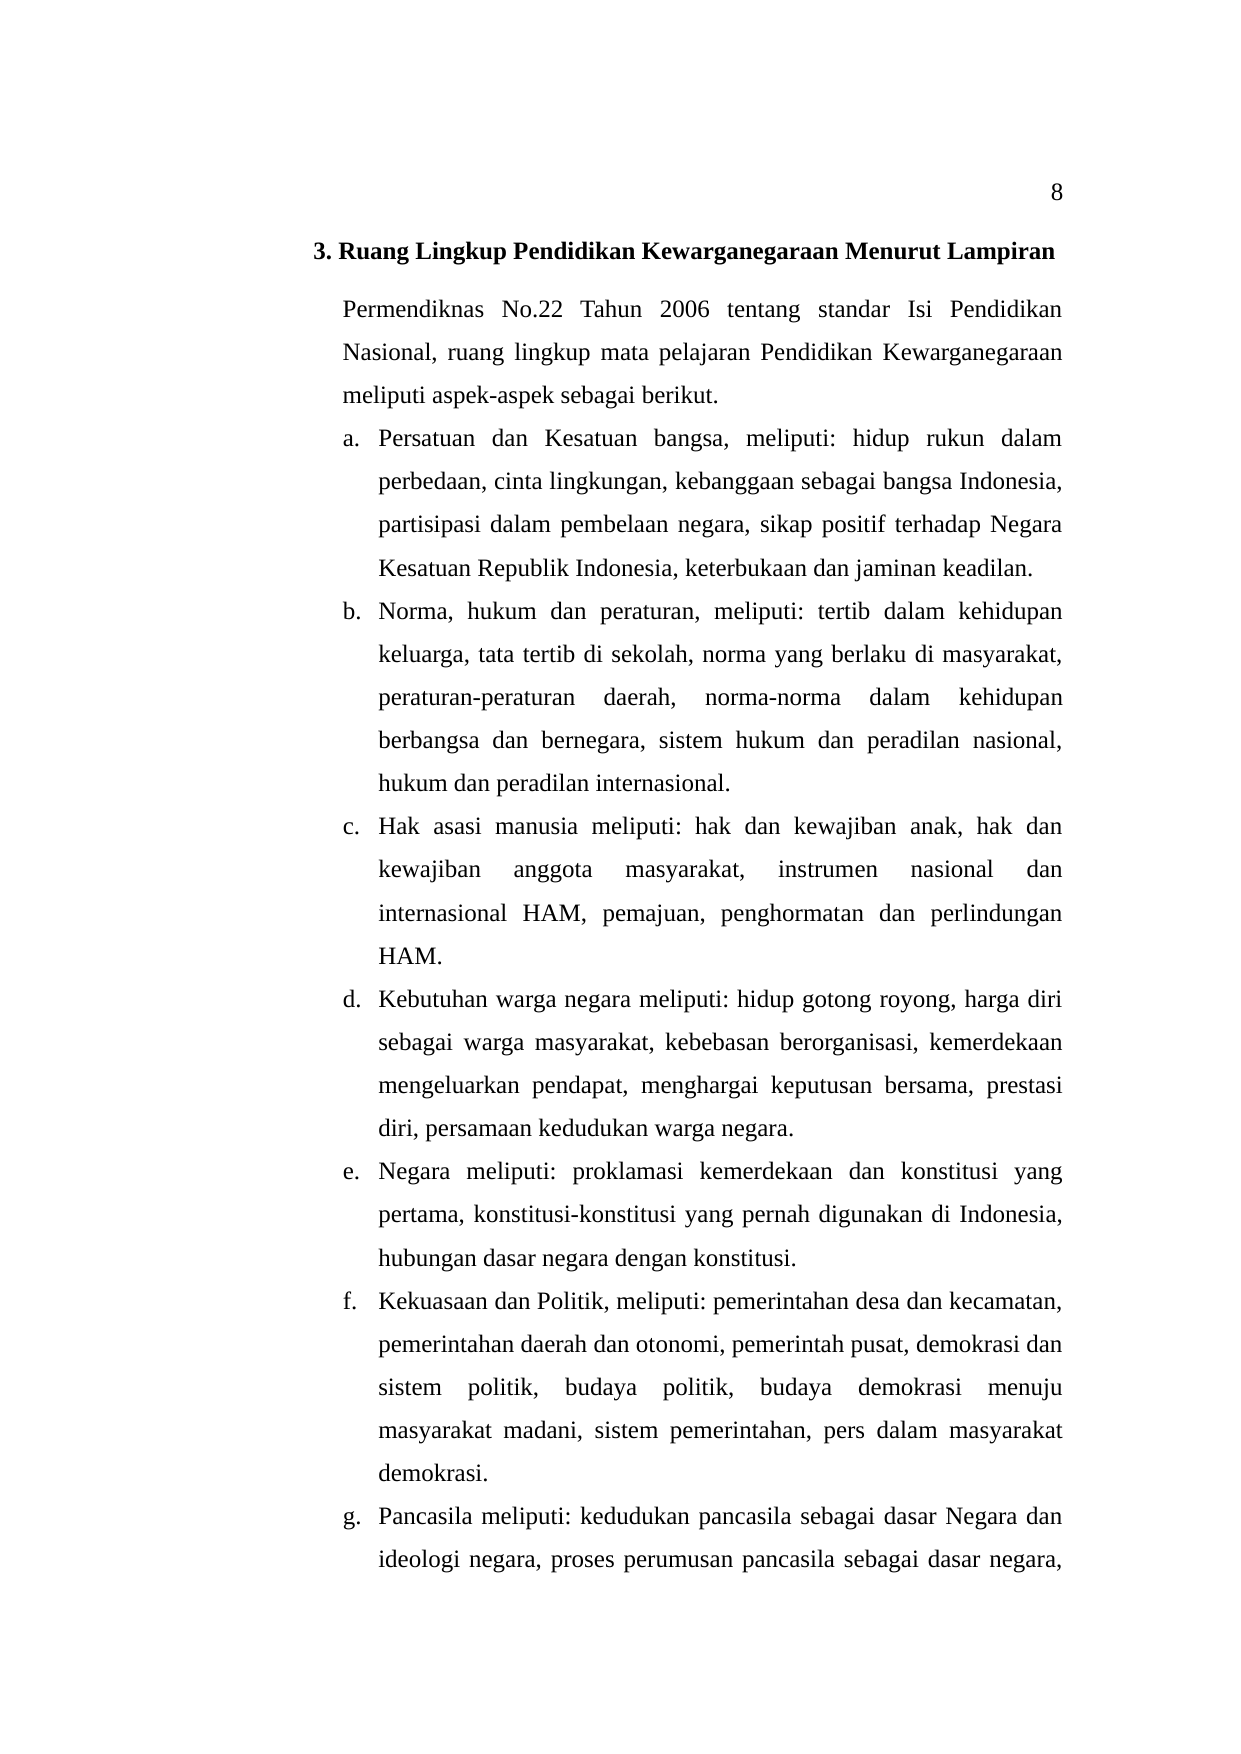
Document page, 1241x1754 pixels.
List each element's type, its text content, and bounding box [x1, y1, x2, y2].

list Negara meliputi: proklamasi kemerdekaan dan konstitusi yang pertama, konstitusi-konstitusi yang pernah digunakan di Indonesia, hubungan dasar negara dengan konstitusi. [343, 1156, 1063, 1271]
list Kebutuhan warga negara meliputi: hidup gotong royong, harga diri sebagai warga masyarakat, kebebasan berorganisasi, kemerdekaan mengeluarkan pendapat, menghargai keputusan bersama, prestasi diri, persamaan kedudukan warga negara. [343, 984, 1063, 1142]
list Hak asasi manusia meliputi: hak dan kewajiban anak, hak dan kewajiban anggota masyarakat, instrumen nasional dan internasional HAM, pemajuan, penghormatan dan perlindungan HAM. [343, 811, 1063, 969]
list Norma, hukum dan peraturan, meliputi: tertib dalam kehidupan keluarga, tata tertib di sekolah, norma yang berlaku di masyarakat, peraturan-peraturan daerah, norma-norma dalam kehidupan berbangsa dan bernegara, sistem hukum dan peradilan nasional, hukum dan peradilan internasional. [343, 596, 1063, 797]
text 3. Ruang Lingkup Pendidikan Kewarganegaraan Menurut Lampiran [313, 236, 1063, 265]
list Kekuasaan dan Politik, meliputi: pemerintahan desa dan kecamatan, pemerintahan daerah dan otonomi, pemerintah pusat, demokrasi dan sistem politik, budaya politik, budaya demokrasi menuju masyarakat madani, sistem pemerintahan, pers dalam masyarakat demokrasi. [343, 1286, 1063, 1487]
list Pancasila meliputi: kedudukan pancasila sebagai dasar Negara dan ideologi negara, proses perumusan pancasila sebagai dasar negara, [343, 1501, 1063, 1573]
list Persatuan dan Kesatuan bangsa, meliputi: hidup rukun dalam perbedaan, cinta lingkungan, kebanggaan sebagai bangsa Indonesia, partisipasi dalam pembelaan negara, sikap positif terhadap Negara Kesatuan Republik Indonesia, keterbukaan dan jaminan keadilan. [343, 423, 1063, 581]
text Permendiknas No.22 Tahun 2006 tentang standar Isi Pendidikan Nasional, ruang lingkup mata pelajaran Pendidikan Kewarganegaraan meliputi aspek-aspek sebagai berikut. [342, 294, 1063, 409]
